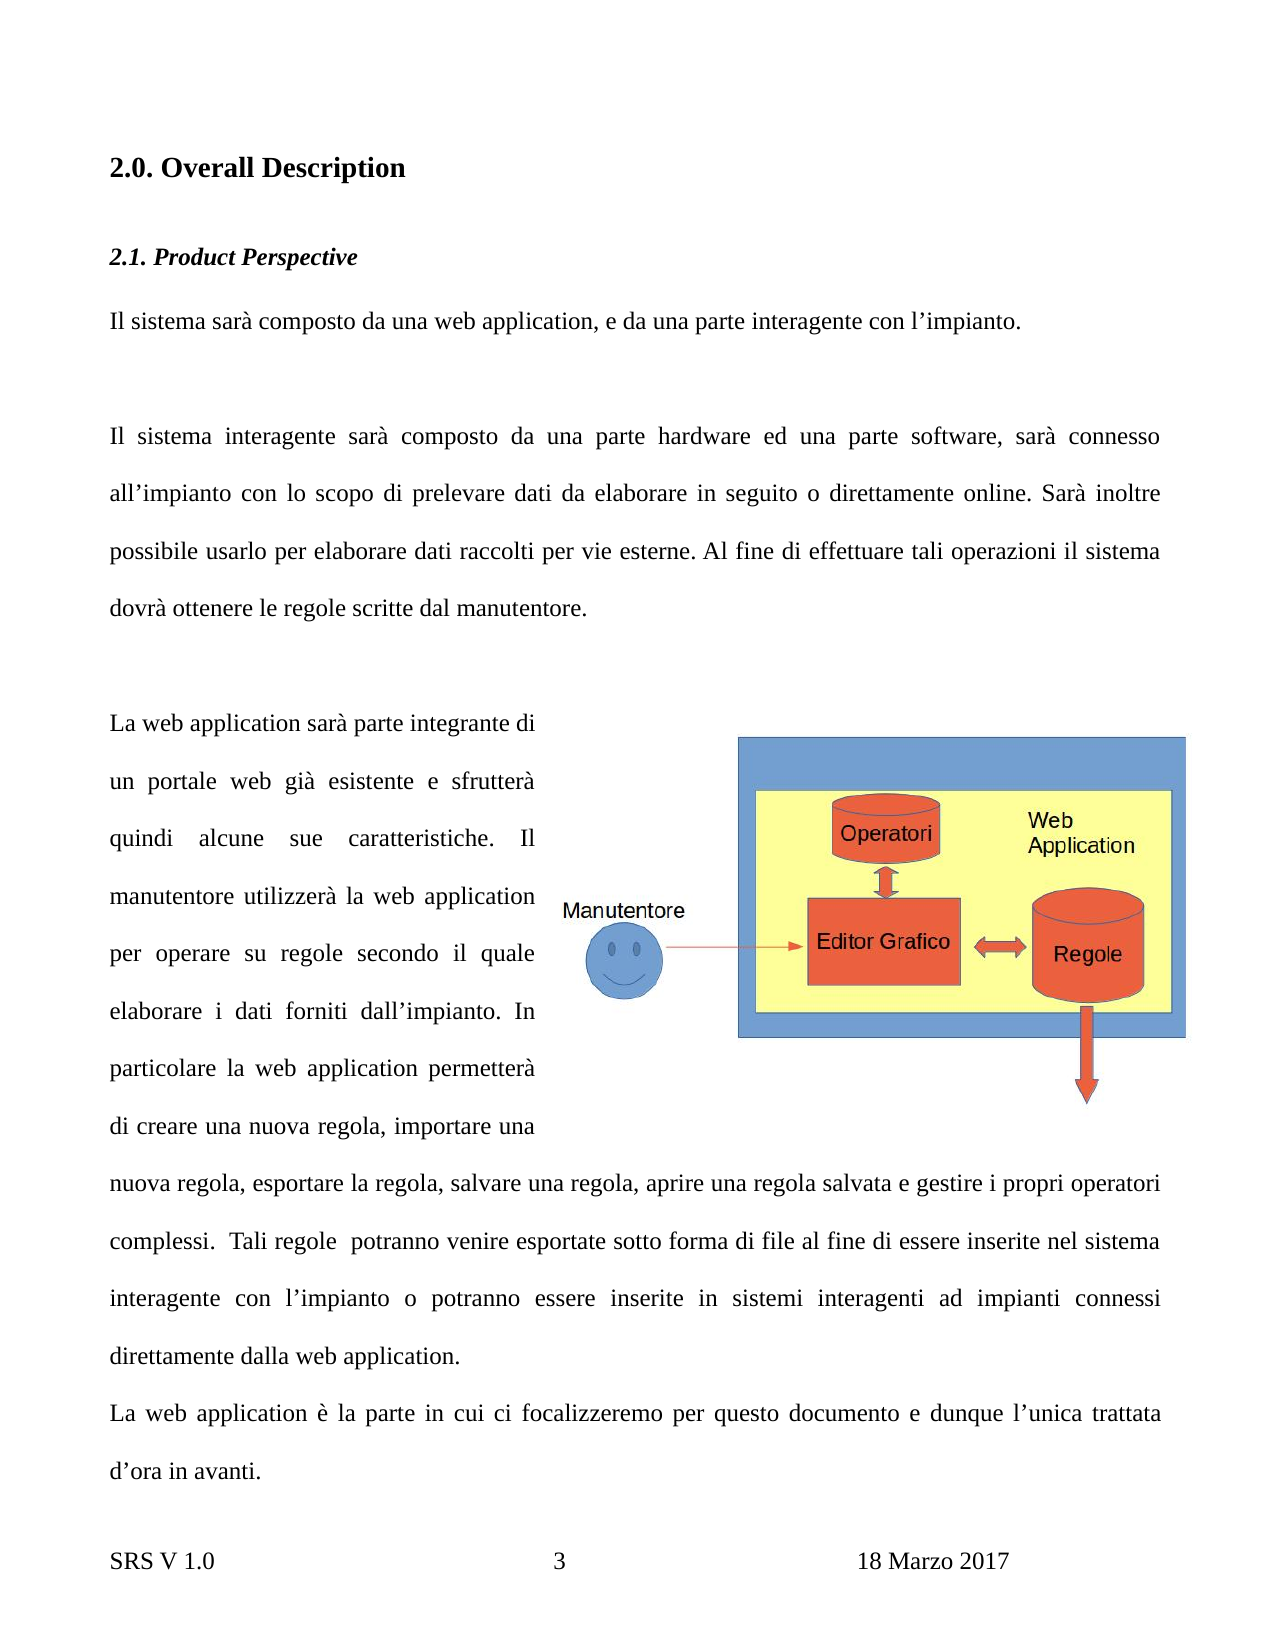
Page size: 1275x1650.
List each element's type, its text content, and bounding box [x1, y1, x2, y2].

picture [535, 709, 1215, 789]
text La web application sarà parte integrante di un portale web già esistente e sfrutterà quindi alcune sue caratteristiche. Il manutentore utilizzerà la web application per operare su regole secondo il quale elaborare i dati forniti dall’impianto. In particolare la web application permetterà di creare una nuova regola, importare una nuova regola, esportare la regola, salvare una regola, aprire una regola salvata e gestire i propri operatori complessi. Tali regole potranno venire esportate sotto forma di file al fine di essere inserite nel sistema interagente con l’impianto o potranno essere inserite in sistemi interagenti ad impianti connessi direttamente dalla web application. [109, 708, 1162, 1369]
subtitle 2.1. Product Perspective [109, 242, 1162, 271]
text Il sistema sarà composto da una web application, e da una parte interagente con l’impianto. [109, 306, 1162, 334]
subtitle 2.0. Overall Description [109, 150, 1162, 183]
text Il sistema interagente sarà composto da una parte hardware ed una parte software, sarà connesso all’impianto con lo scopo di prelevare dati da elaborare in seguito o direttamente online. Sarà inoltre possibile usarlo per elaborare dati raccolti per vie esterne. Al fine di effettuare tali operazioni il sistema dovrà ottenere le regole scritte dal manutentore. [109, 421, 1162, 622]
text La web application è la parte in cui ci focalizzeremo per questo documento e dunque l’unica trattata d’ora in avanti. [109, 1398, 1162, 1484]
